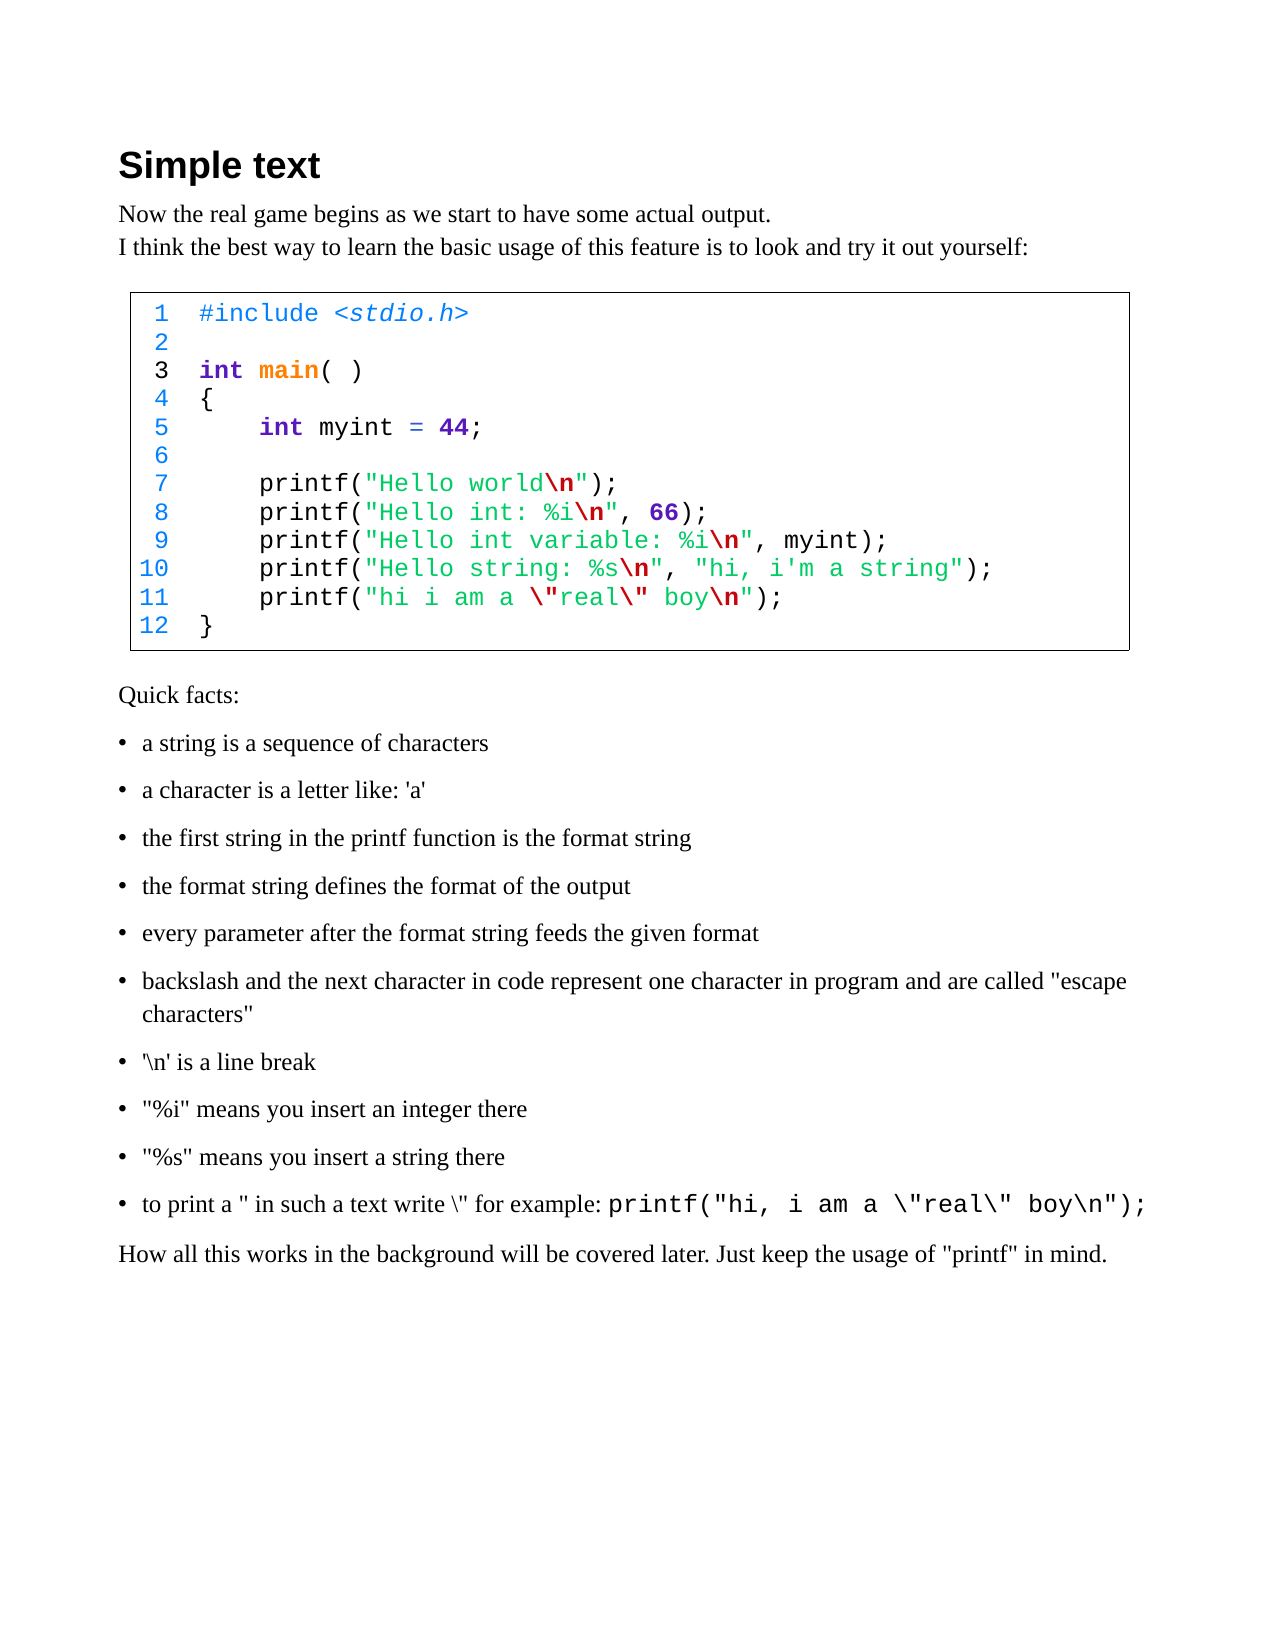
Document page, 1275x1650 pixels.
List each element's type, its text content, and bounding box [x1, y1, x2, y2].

text 12 } [139, 612, 1120, 641]
list the first string in the printf function is the format string [118, 823, 1157, 852]
text 5 int myint = 44; [139, 414, 1120, 442]
list to print a " in such a text write \" for example: printf("hi, i am a \"real\" boy\n"); [118, 1189, 1157, 1220]
text 8 printf("Hello int: %i\n", 66); [139, 499, 1120, 527]
text 3 int main( ) [139, 357, 1120, 386]
text Quick facts: [118, 680, 1157, 709]
text 10 printf("Hello string: %s\n", "hi, i'm a string"); [139, 556, 1120, 584]
list the format string defines the format of the output [118, 871, 1157, 899]
list backslash and the next character in code represent one character in program and are called "escape characters" [118, 966, 1157, 1028]
text 7 printf("Hello world\n"); [139, 471, 1120, 499]
list '\n' is a line break [118, 1047, 1157, 1075]
text 4 { [139, 386, 1120, 414]
text How all this works in the background will be covered later. Just keep the usage of "printf" in mind. [118, 1239, 1157, 1268]
list a string is a sequence of characters [118, 728, 1157, 757]
text 9 printf("Hello int variable: %i\n", myint); [139, 527, 1120, 556]
text 1 #include <stdio.h> [139, 301, 1120, 329]
text Now the real game begins as we start to have some actual output. I think the best way to learn the basic usage of this feature is to look and try it out yourself: [118, 199, 1157, 261]
text 6 [139, 442, 1120, 471]
list a character is a letter like: 'a' [118, 776, 1157, 804]
list "%i" means you insert an integer there [118, 1094, 1157, 1123]
text 2 [139, 329, 1120, 357]
subtitle Simple text [118, 143, 1157, 187]
text 11 printf("hi i am a \"real\" boy\n"); [139, 584, 1120, 612]
list "%s" means you insert a string there [118, 1142, 1157, 1171]
list every parameter after the format string feeds the given format [118, 918, 1157, 947]
